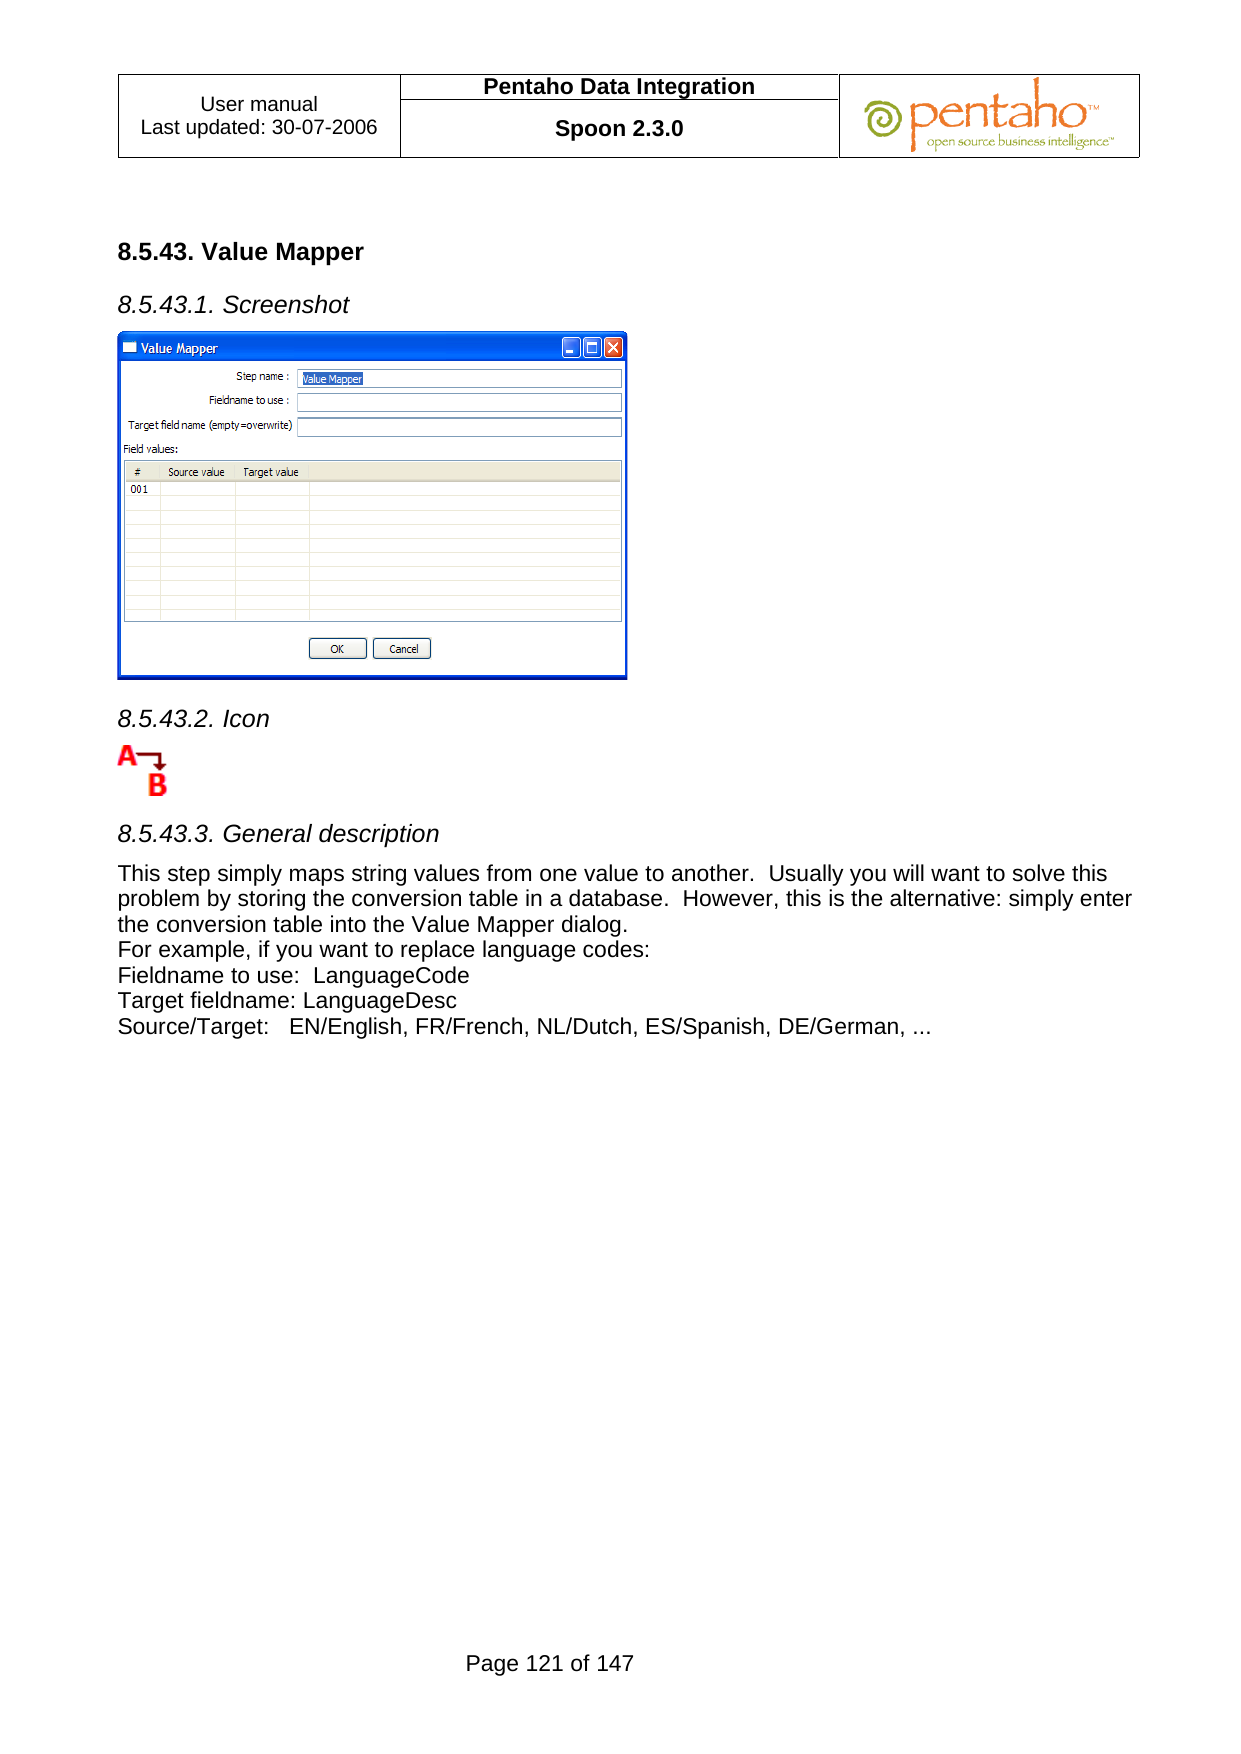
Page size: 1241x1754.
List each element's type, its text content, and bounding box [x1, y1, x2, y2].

subtitle Icon [117, 704, 1137, 733]
subtitle Value Mapper [117, 238, 1137, 266]
text Source/Target: EN/English, FR/French, NL/Dutch, ES/Spanish, DE/German, ... [117, 1014, 1137, 1039]
text For example, if you want to replace language codes: [117, 937, 1137, 963]
picture [117, 331, 628, 680]
picture [117, 745, 168, 796]
subtitle Screenshot [117, 291, 1137, 319]
text Fieldname to use: LanguageCode [117, 963, 1137, 988]
text Target fieldname: LanguageDesc [117, 988, 1137, 1014]
text This step simply maps string values from one value to another. Usually you will want to solve this problem by storing the conversion table in a database. However, this is the alternative: simply enter the conversion table into the Value Mapper dialog. [117, 861, 1137, 937]
subtitle General description [117, 820, 1137, 848]
